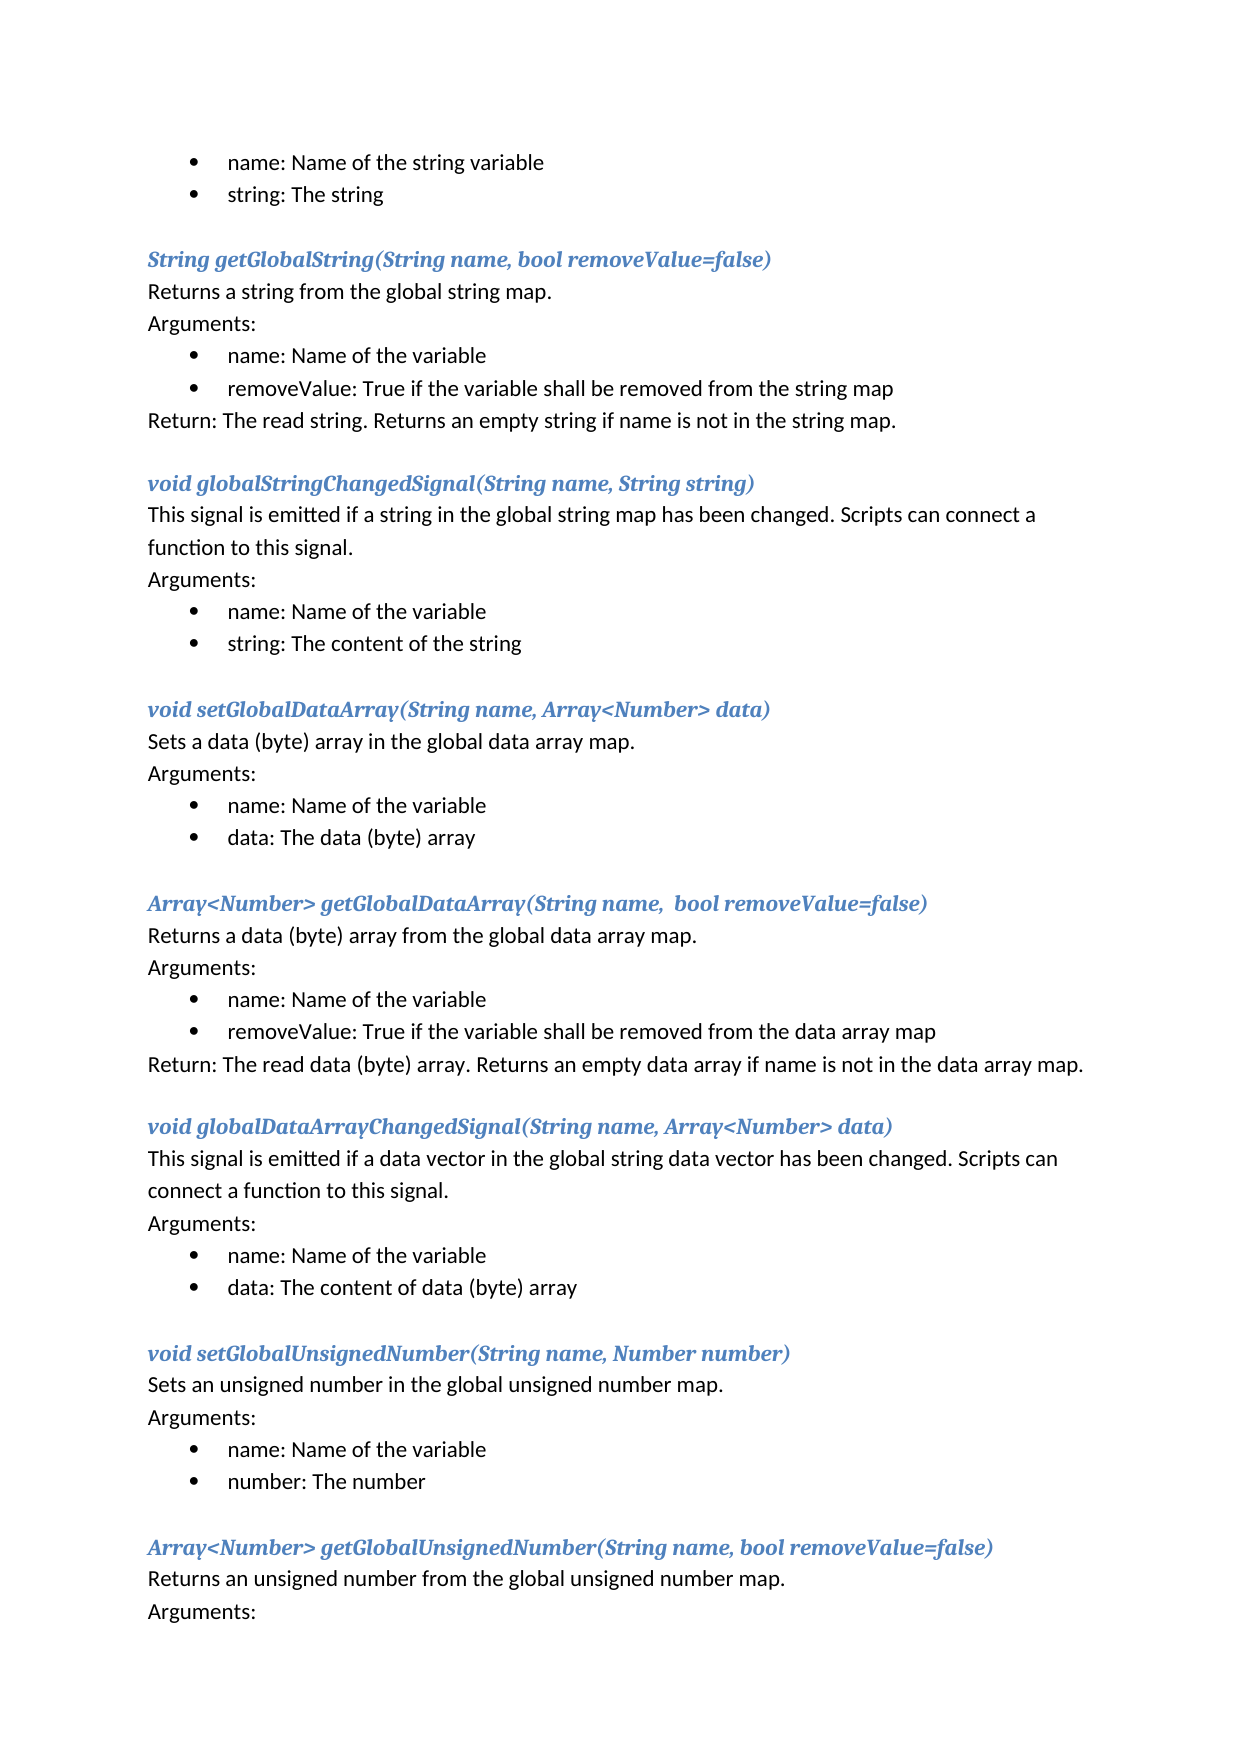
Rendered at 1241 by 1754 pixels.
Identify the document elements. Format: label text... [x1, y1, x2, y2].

text Arguments: [148, 953, 1093, 981]
subtitle String getGlobalString(String name, bool removeValue=false) [148, 247, 1093, 273]
list name: Name of the variable [190, 1241, 1093, 1269]
text Arguments: [148, 1209, 1093, 1237]
list data: The content of data (byte) array [190, 1273, 1093, 1301]
text Arguments: [148, 1403, 1093, 1431]
list Return: The read string. Returns an empty string if name is not in the string map. [148, 406, 1093, 434]
list name: Name of the variable [190, 597, 1093, 625]
text Returns a string from the global string map. [148, 277, 1093, 305]
subtitle void setGlobalDataArray(String name, Array<Number> data) [148, 697, 1093, 723]
text This signal is emitted if a data vector in the global string data vector has been changed. Scripts can connect a function to this signal. [148, 1144, 1093, 1204]
list name: Name of the variable [190, 791, 1093, 819]
text Arguments: [148, 759, 1093, 787]
list name: Name of the string variable [190, 148, 1093, 176]
subtitle void setGlobalUnsignedNumber(String name, Number number) [148, 1340, 1093, 1367]
text Arguments: [148, 309, 1093, 337]
list removeValue: True if the variable shall be removed from the data array map [190, 1017, 1093, 1046]
text This signal is emitted if a string in the global string map has been changed. Scripts can connect a function to this signal. [148, 501, 1093, 561]
list name: Name of the variable [190, 985, 1093, 1013]
list number: The number [190, 1467, 1093, 1495]
list removeValue: True if the variable shall be removed from the string map [190, 374, 1093, 402]
text Returns a data (byte) array from the global data array map. [148, 921, 1093, 949]
list string: The content of the string [190, 629, 1093, 657]
list string: The string [190, 180, 1093, 208]
subtitle void globalDataArrayChangedSignal(String name, Array<Number> data) [148, 1114, 1093, 1140]
list data: The data (byte) array [190, 823, 1093, 851]
subtitle Array<Number> getGlobalDataArray(String name, bool removeValue=false) [148, 891, 1093, 917]
list Return: The read data (byte) array. Returns an empty data array if name is not in the data array map. [148, 1050, 1093, 1078]
text Arguments: [148, 565, 1093, 593]
text Sets a data (byte) array in the global data array map. [148, 727, 1093, 755]
subtitle Array<Number> getGlobalUnsignedNumber(String name, bool removeValue=false) [148, 1534, 1093, 1561]
subtitle void globalStringChangedSignal(String name, String string) [148, 470, 1093, 497]
text Sets an unsigned number in the global unsigned number map. [148, 1371, 1093, 1398]
text Arguments: [148, 1597, 1093, 1625]
list name: Name of the variable [190, 1435, 1093, 1463]
list name: Name of the variable [190, 342, 1093, 370]
text Returns an unsigned number from the global unsigned number map. [148, 1564, 1093, 1593]
